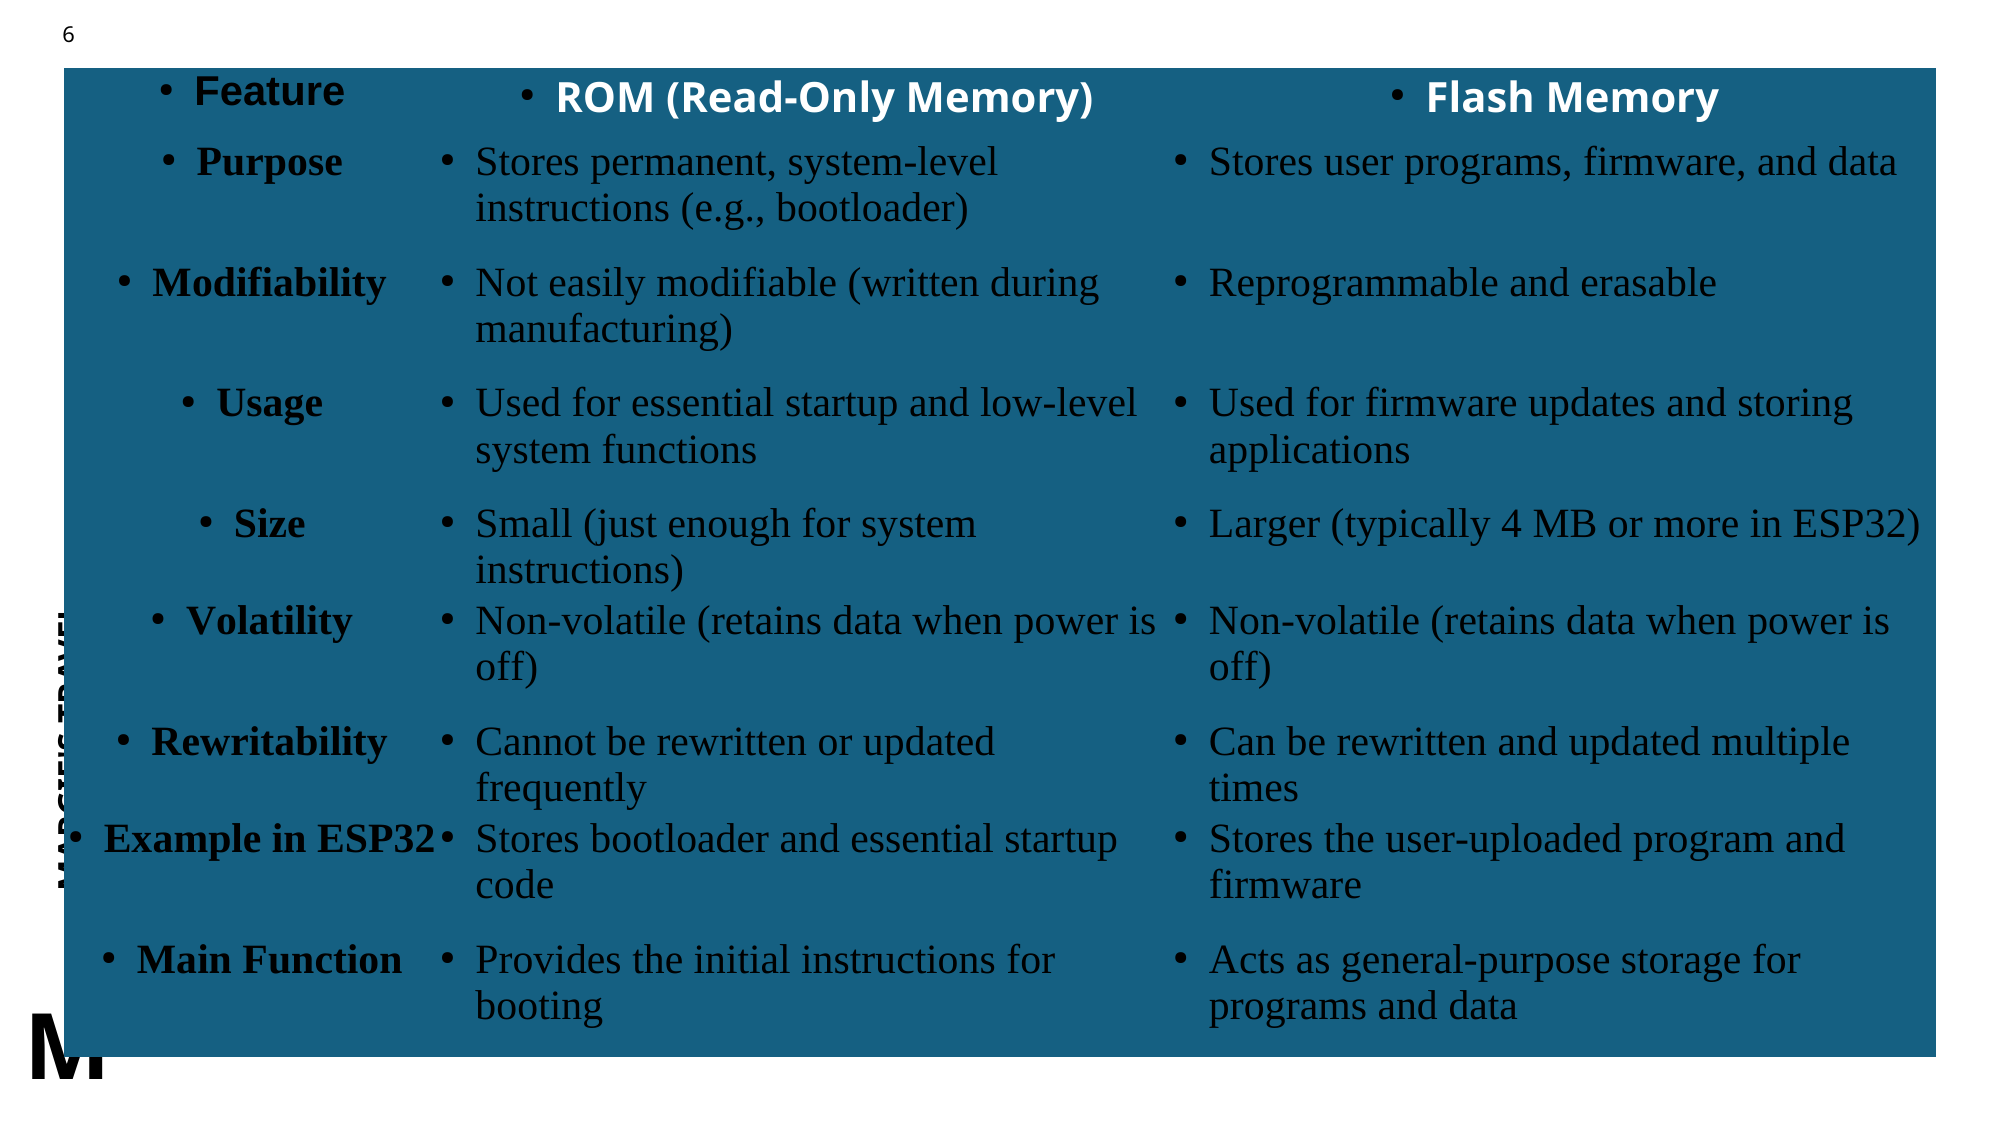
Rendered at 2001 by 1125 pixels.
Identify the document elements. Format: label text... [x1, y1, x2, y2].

table_cell Volatility [64, 597, 440, 718]
table_cell Usage [64, 380, 440, 500]
table_cell Example in ESP32 [64, 815, 440, 936]
table_header ROM (Read-Only Memory) [440, 68, 1173, 138]
table_header Flash Memory [1173, 68, 1936, 138]
table_cell Not easily modifiable (written during manufacturing) [440, 259, 1173, 380]
table_cell Stores user programs, firmware, and data [1173, 138, 1936, 259]
table_cell Stores permanent, system-level instructions (e.g., bootloader) [440, 138, 1173, 259]
table_cell Purpose [64, 138, 440, 259]
table_cell Stores the user-uploaded program and firmware [1173, 815, 1936, 936]
table_cell Small (just enough for system instructions) [440, 500, 1173, 597]
table_cell Size [64, 500, 440, 597]
table_cell Main Function [64, 936, 440, 1057]
table_cell Used for essential startup and low-level system functions [440, 380, 1173, 500]
table_cell Acts as general-purpose storage for programs and data [1173, 936, 1936, 1057]
table_cell Stores bootloader and essential startup code [440, 815, 1173, 936]
table_cell Used for firmware updates and storing applications [1173, 380, 1936, 500]
table_cell Cannot be rewritten or updated frequently [440, 718, 1173, 815]
table_cell Larger (typically 4 MB or more in ESP32) [1173, 500, 1936, 597]
table_cell Non-volatile (retains data when power is off) [440, 597, 1173, 718]
table_cell Modifiability [64, 259, 440, 380]
table_cell Provides the initial instructions for booting [440, 936, 1173, 1057]
table_cell Reprogrammable and erasable [1173, 259, 1936, 380]
table_header Feature [64, 68, 440, 138]
table_cell Rewritability [64, 718, 440, 815]
table_cell Non-volatile (retains data when power is off) [1173, 597, 1936, 718]
table_cell Can be rewritten and updated multiple times [1173, 718, 1936, 815]
